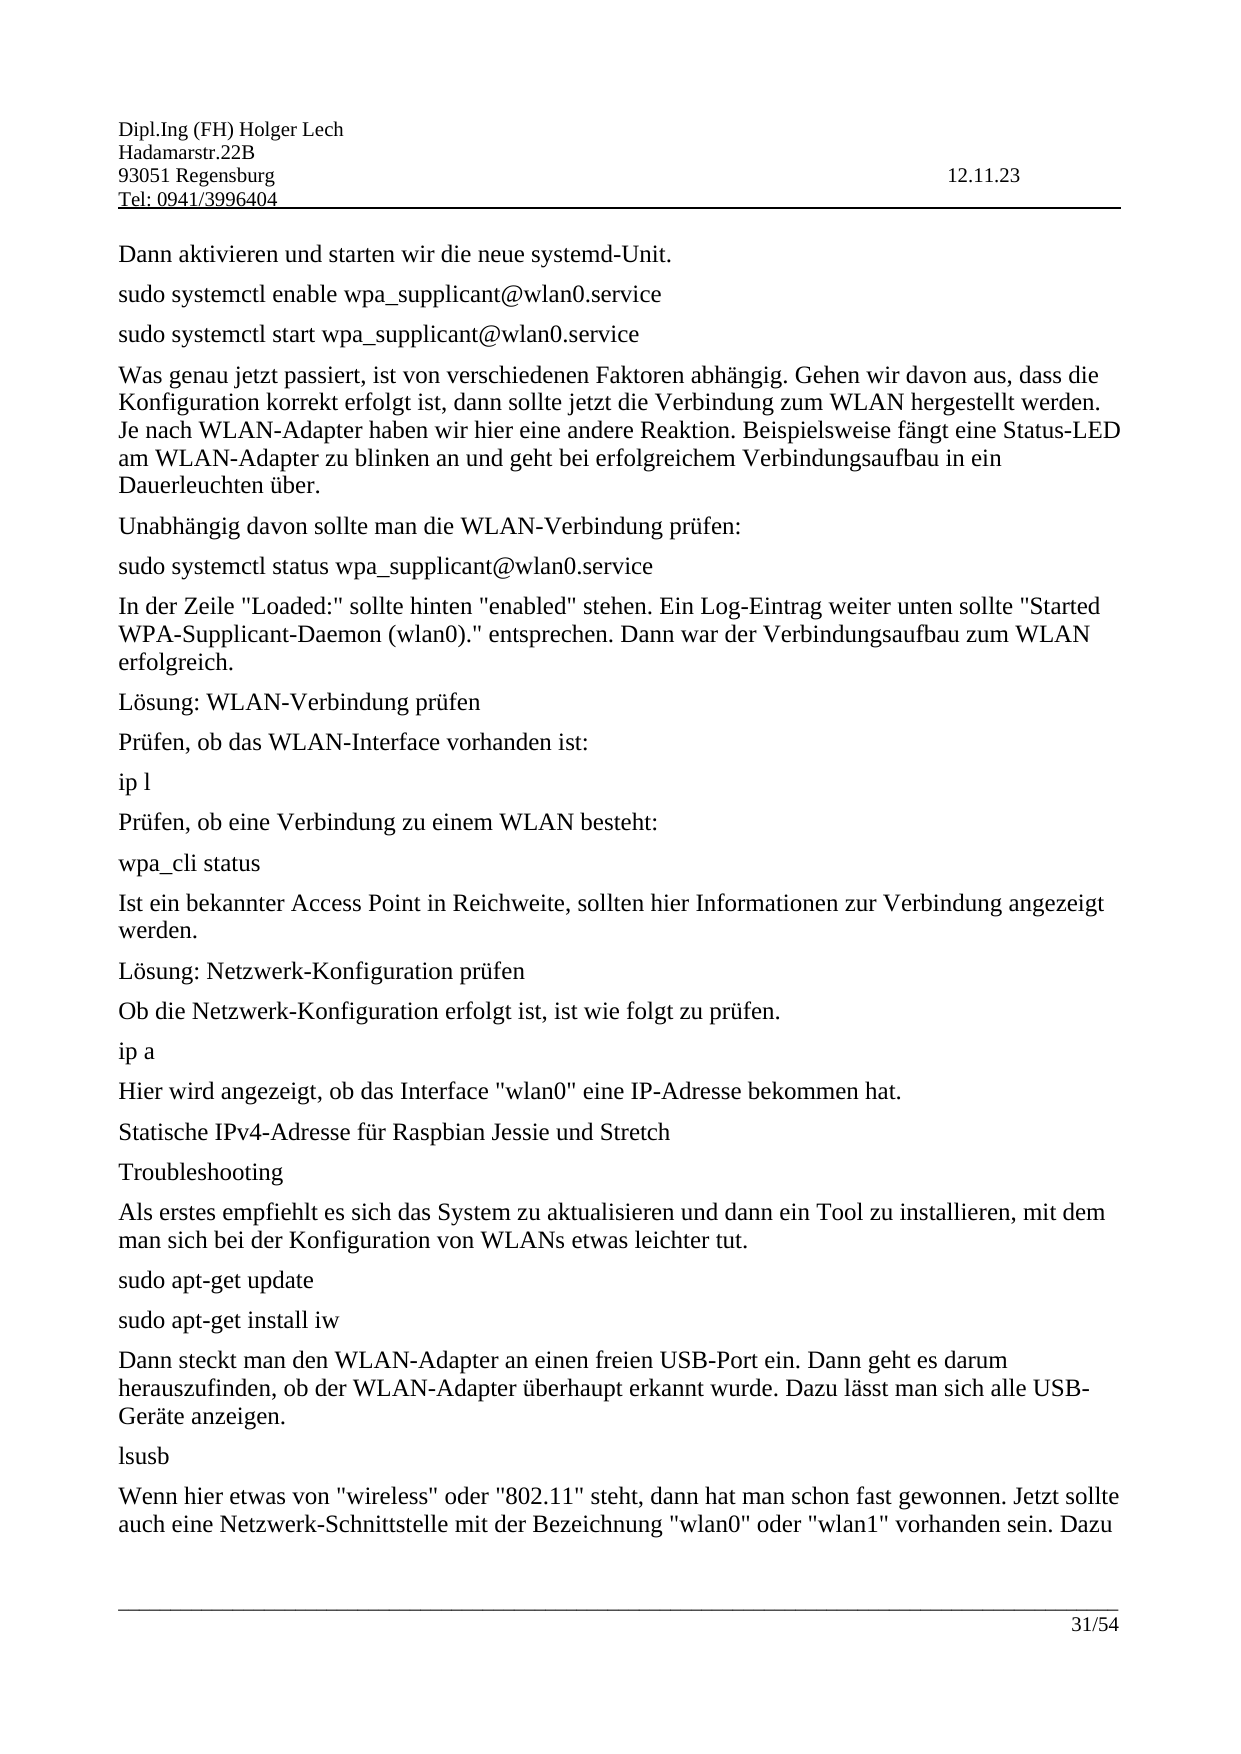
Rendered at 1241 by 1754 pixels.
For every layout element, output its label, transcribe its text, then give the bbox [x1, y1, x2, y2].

text Lösung: Netzwerk-Konfiguration prüfen [118, 957, 1122, 984]
text Troubleshooting [118, 1158, 1122, 1186]
text Prüfen, ob eine Verbindung zu einem WLAN besteht: [118, 808, 1122, 836]
text Statische IPv4-Adresse für Raspbian Jessie und Stretch [118, 1118, 1122, 1145]
text lsusb [118, 1442, 1122, 1470]
text sudo apt-get update [118, 1266, 1122, 1294]
text Ob die Netzwerk-Konfiguration erfolgt ist, ist wie folgt zu prüfen. [118, 997, 1122, 1025]
text Wenn hier etwas von "wireless" oder "802.11" steht, dann hat man schon fast gewonnen. Jetzt sollte auch eine Netzwerk-Schnittstelle mit der Bezeichnung "wlan0" oder "wlan1" vorhanden sein. Dazu [118, 1482, 1122, 1538]
text Lösung: WLAN-Verbindung prüfen [118, 688, 1122, 716]
text Dann aktivieren und starten wir die neue systemd-Unit. [118, 240, 1122, 268]
text Prüfen, ob das WLAN-Interface vorhanden ist: [118, 728, 1122, 756]
text Dann steckt man den WLAN-Adapter an einen freien USB-Port ein. Dann geht es darum herauszufinden, ob der WLAN-Adapter überhaupt erkannt wurde. Dazu lässt man sich alle USB-Geräte anzeigen. [118, 1346, 1122, 1429]
text sudo systemctl status wpa_supplicant@wlan0.service [118, 552, 1122, 580]
text sudo systemctl start wpa_supplicant@wlan0.service [118, 321, 1122, 348]
text Ist ein bekannter Access Point in Reichweite, sollten hier Informationen zur Verbindung angezeigt werden. [118, 889, 1122, 944]
text sudo apt-get install iw [118, 1306, 1122, 1334]
text Was genau jetzt passiert, ist von verschiedenen Faktoren abhängig. Gehen wir davon aus, dass die Konfiguration korrekt erfolgt ist, dann sollte jetzt die Verbindung zum WLAN hergestellt werden. Je nach WLAN-Adapter haben wir hier eine andere Reaktion. Beispielsweise fängt eine Status-LED am WLAN-Adapter zu blinken an und geht bei erfolgreichem Verbindungsaufbau in ein Dauerleuchten über. [118, 361, 1122, 499]
text ip a [118, 1037, 1122, 1065]
text In der Zeile "Loaded:" sollte hinten "enabled" stehen. Ein Log-Eintrag weiter unten sollte "Started WPA-Supplicant-Daemon (wlan0)." entsprechen. Dann war der Verbindungsaufbau zum WLAN erfolgreich. [118, 592, 1122, 675]
text sudo systemctl enable wpa_supplicant@wlan0.service [118, 280, 1122, 308]
text Unabhängig davon sollte man die WLAN-Verbindung prüfen: [118, 512, 1122, 539]
text wpa_cli status [118, 849, 1122, 876]
text Als erstes empfiehlt es sich das System zu aktualisieren und dann ein Tool zu installieren, mit dem man sich bei der Konfiguration von WLANs etwas leichter tut. [118, 1198, 1122, 1253]
text ip l [118, 768, 1122, 796]
text Hier wird angezeigt, ob das Interface "wlan0" eine IP-Adresse bekommen hat. [118, 1077, 1122, 1105]
